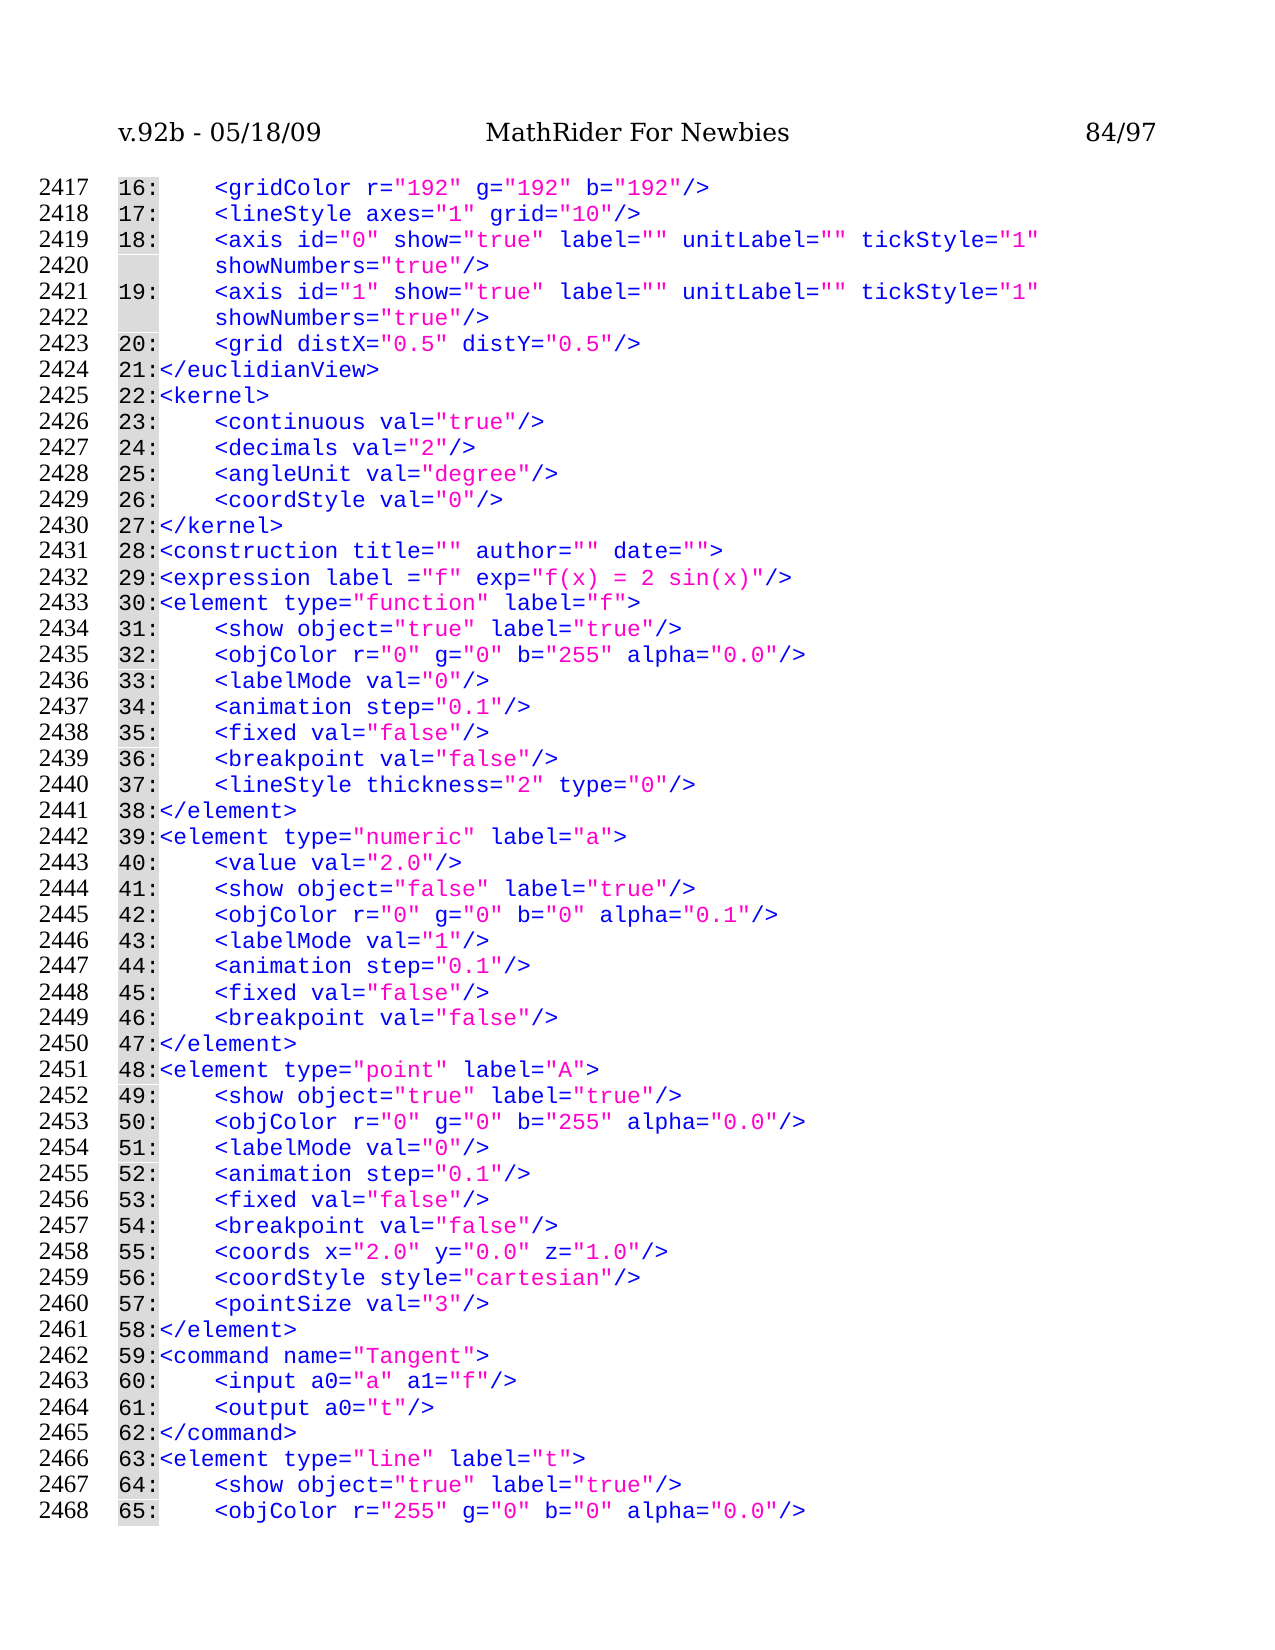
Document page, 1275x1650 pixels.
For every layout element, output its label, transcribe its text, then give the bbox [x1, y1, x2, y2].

text 59:<command name="Tangent"> [118, 1344, 1157, 1370]
text 58:</element> [118, 1318, 1157, 1344]
text 21:</euclidianView> [118, 358, 1157, 384]
text showNumbers="true"/> [118, 306, 1157, 332]
text 42: <objColor r="0" g="0" b="0" alpha="0.1"/> [118, 903, 1157, 929]
text 34: <animation step="0.1"/> [118, 696, 1157, 721]
text 36: <breakpoint val="false"/> [118, 747, 1157, 773]
text 45: <fixed val="false"/> [118, 981, 1157, 1007]
text 32: <objColor r="0" g="0" b="255" alpha="0.0"/> [118, 644, 1157, 669]
text 28:<construction title="" author="" date=""> [118, 540, 1157, 566]
text 51: <labelMode val="0"/> [118, 1136, 1157, 1162]
text 39:<element type="numeric" label="a"> [118, 825, 1157, 851]
text 19: <axis id="1" show="true" label="" unitLabel="" tickStyle="1" [118, 281, 1157, 306]
text 61: <output a0="t"/> [118, 1396, 1157, 1422]
text 31: <show object="true" label="true"/> [118, 618, 1157, 644]
text 29:<expression label ="f" exp="f(x) = 2 sin(x)"/> [118, 566, 1157, 592]
text 33: <labelMode val="0"/> [118, 669, 1157, 696]
text 22:<kernel> [118, 384, 1157, 410]
text 44: <animation step="0.1"/> [118, 955, 1157, 981]
text 18: <axis id="0" show="true" label="" unitLabel="" tickStyle="1" [118, 229, 1157, 254]
text 16: <gridColor r="192" g="192" b="192"/> [118, 177, 1157, 203]
text 35: <fixed val="false"/> [118, 721, 1157, 747]
text 63:<element type="line" label="t"> [118, 1448, 1157, 1474]
text 65: <objColor r="255" g="0" b="0" alpha="0.0"/> [118, 1499, 1157, 1526]
text 25: <angleUnit val="degree"/> [118, 462, 1157, 488]
text 17: <lineStyle axes="1" grid="10"/> [118, 203, 1157, 229]
text showNumbers="true"/> [118, 254, 1157, 281]
text 37: <lineStyle thickness="2" type="0"/> [118, 773, 1157, 799]
text 52: <animation step="0.1"/> [118, 1162, 1157, 1188]
text 55: <coords x="2.0" y="0.0" z="1.0"/> [118, 1240, 1157, 1266]
text 38:</element> [118, 799, 1157, 825]
text 20: <grid distX="0.5" distY="0.5"/> [118, 332, 1157, 358]
text 60: <input a0="a" a1="f"/> [118, 1370, 1157, 1396]
text 46: <breakpoint val="false"/> [118, 1007, 1157, 1033]
text 40: <value val="2.0"/> [118, 851, 1157, 877]
text 26: <coordStyle val="0"/> [118, 488, 1157, 514]
text 23: <continuous val="true"/> [118, 410, 1157, 436]
text 62:</command> [118, 1422, 1157, 1448]
text 54: <breakpoint val="false"/> [118, 1214, 1157, 1240]
text 30:<element type="function" label="f"> [118, 592, 1157, 618]
text 64: <show object="true" label="true"/> [118, 1474, 1157, 1499]
text 47:</element> [118, 1033, 1157, 1059]
text 24: <decimals val="2"/> [118, 436, 1157, 462]
text 57: <pointSize val="3"/> [118, 1292, 1157, 1318]
text 56: <coordStyle style="cartesian"/> [118, 1266, 1157, 1292]
text 41: <show object="false" label="true"/> [118, 877, 1157, 903]
text 27:</kernel> [118, 514, 1157, 540]
text 49: <show object="true" label="true"/> [118, 1084, 1157, 1111]
text 50: <objColor r="0" g="0" b="255" alpha="0.0"/> [118, 1111, 1157, 1136]
text 48:<element type="point" label="A"> [118, 1059, 1157, 1084]
text 43: <labelMode val="1"/> [118, 929, 1157, 955]
text 53: <fixed val="false"/> [118, 1188, 1157, 1214]
